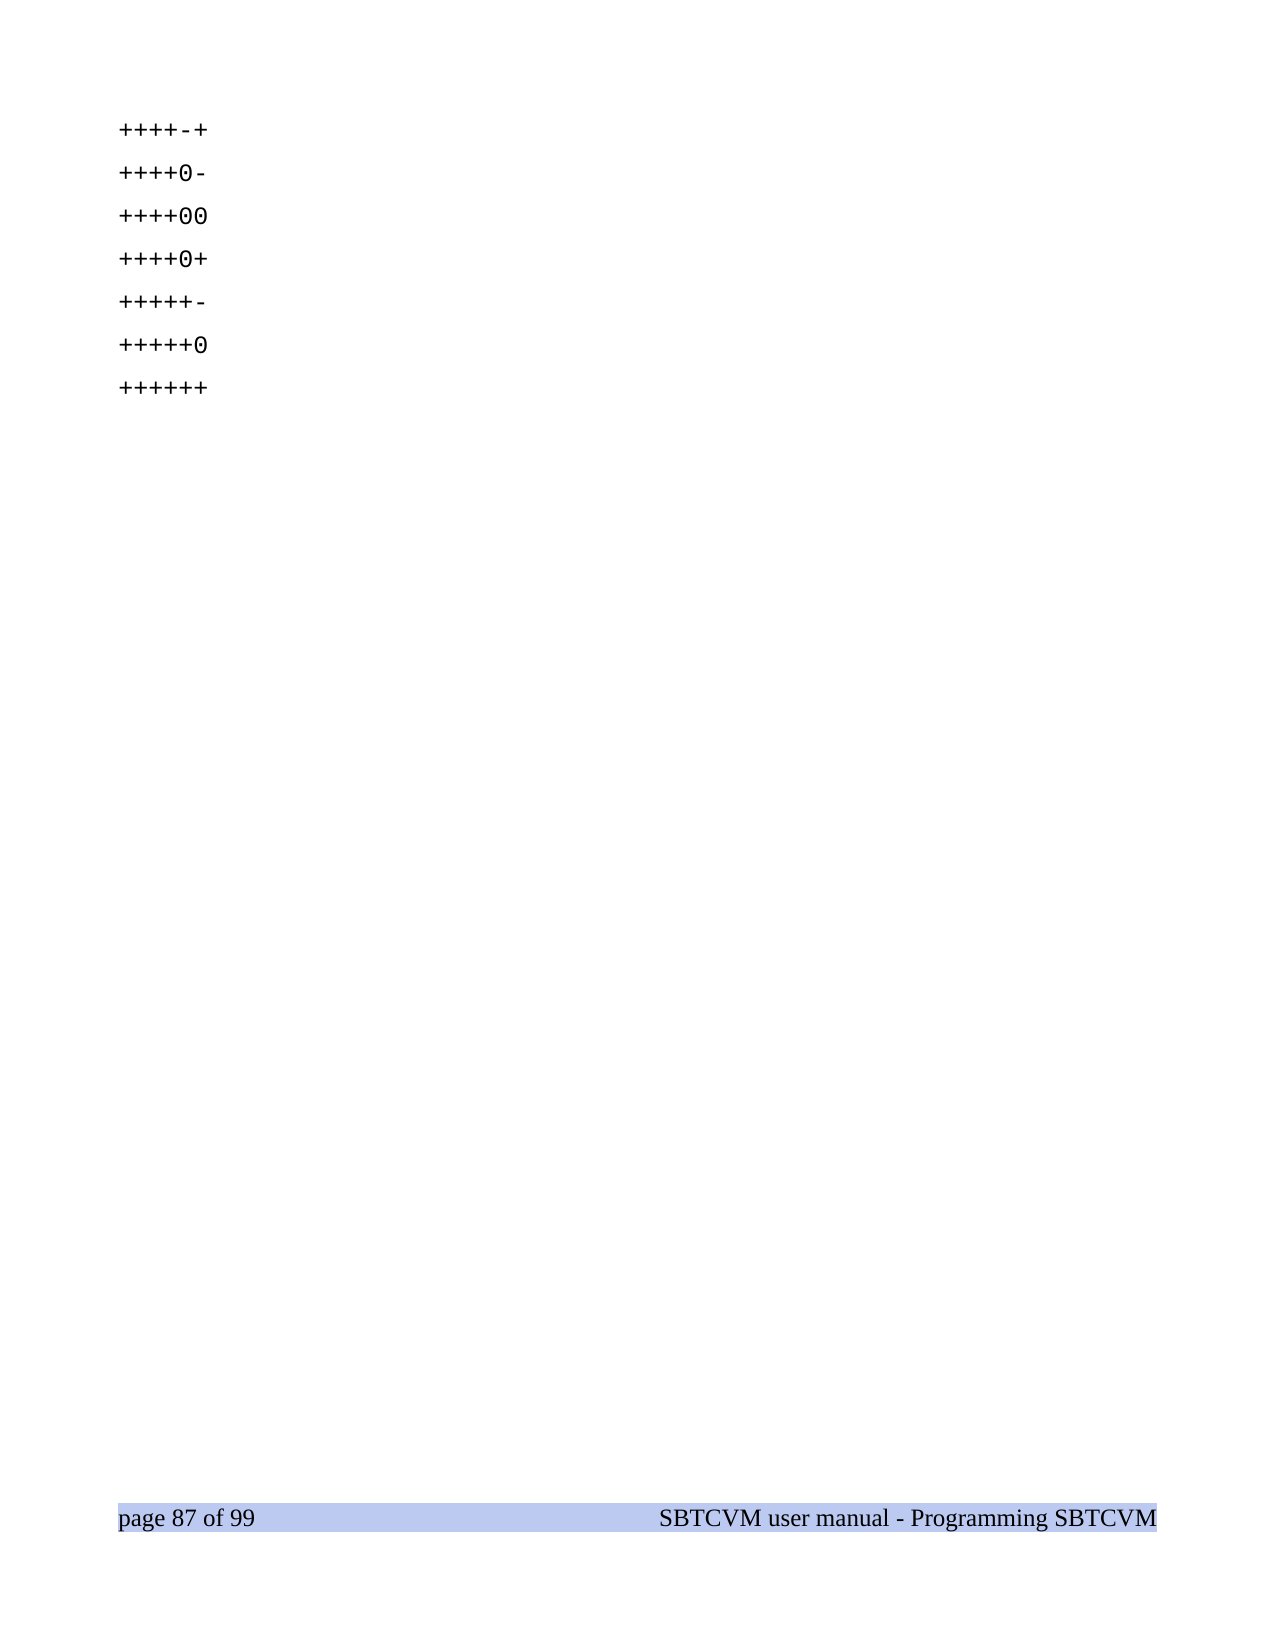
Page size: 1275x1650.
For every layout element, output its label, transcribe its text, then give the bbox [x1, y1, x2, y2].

text ++++00 [118, 204, 1157, 232]
text +++++0 [118, 333, 1157, 361]
text ++++0+ [118, 247, 1157, 275]
text ++++++ [118, 376, 1157, 404]
text +++++- [118, 290, 1157, 318]
text ++++0- [118, 161, 1157, 189]
text ++++-+ [118, 118, 1157, 146]
